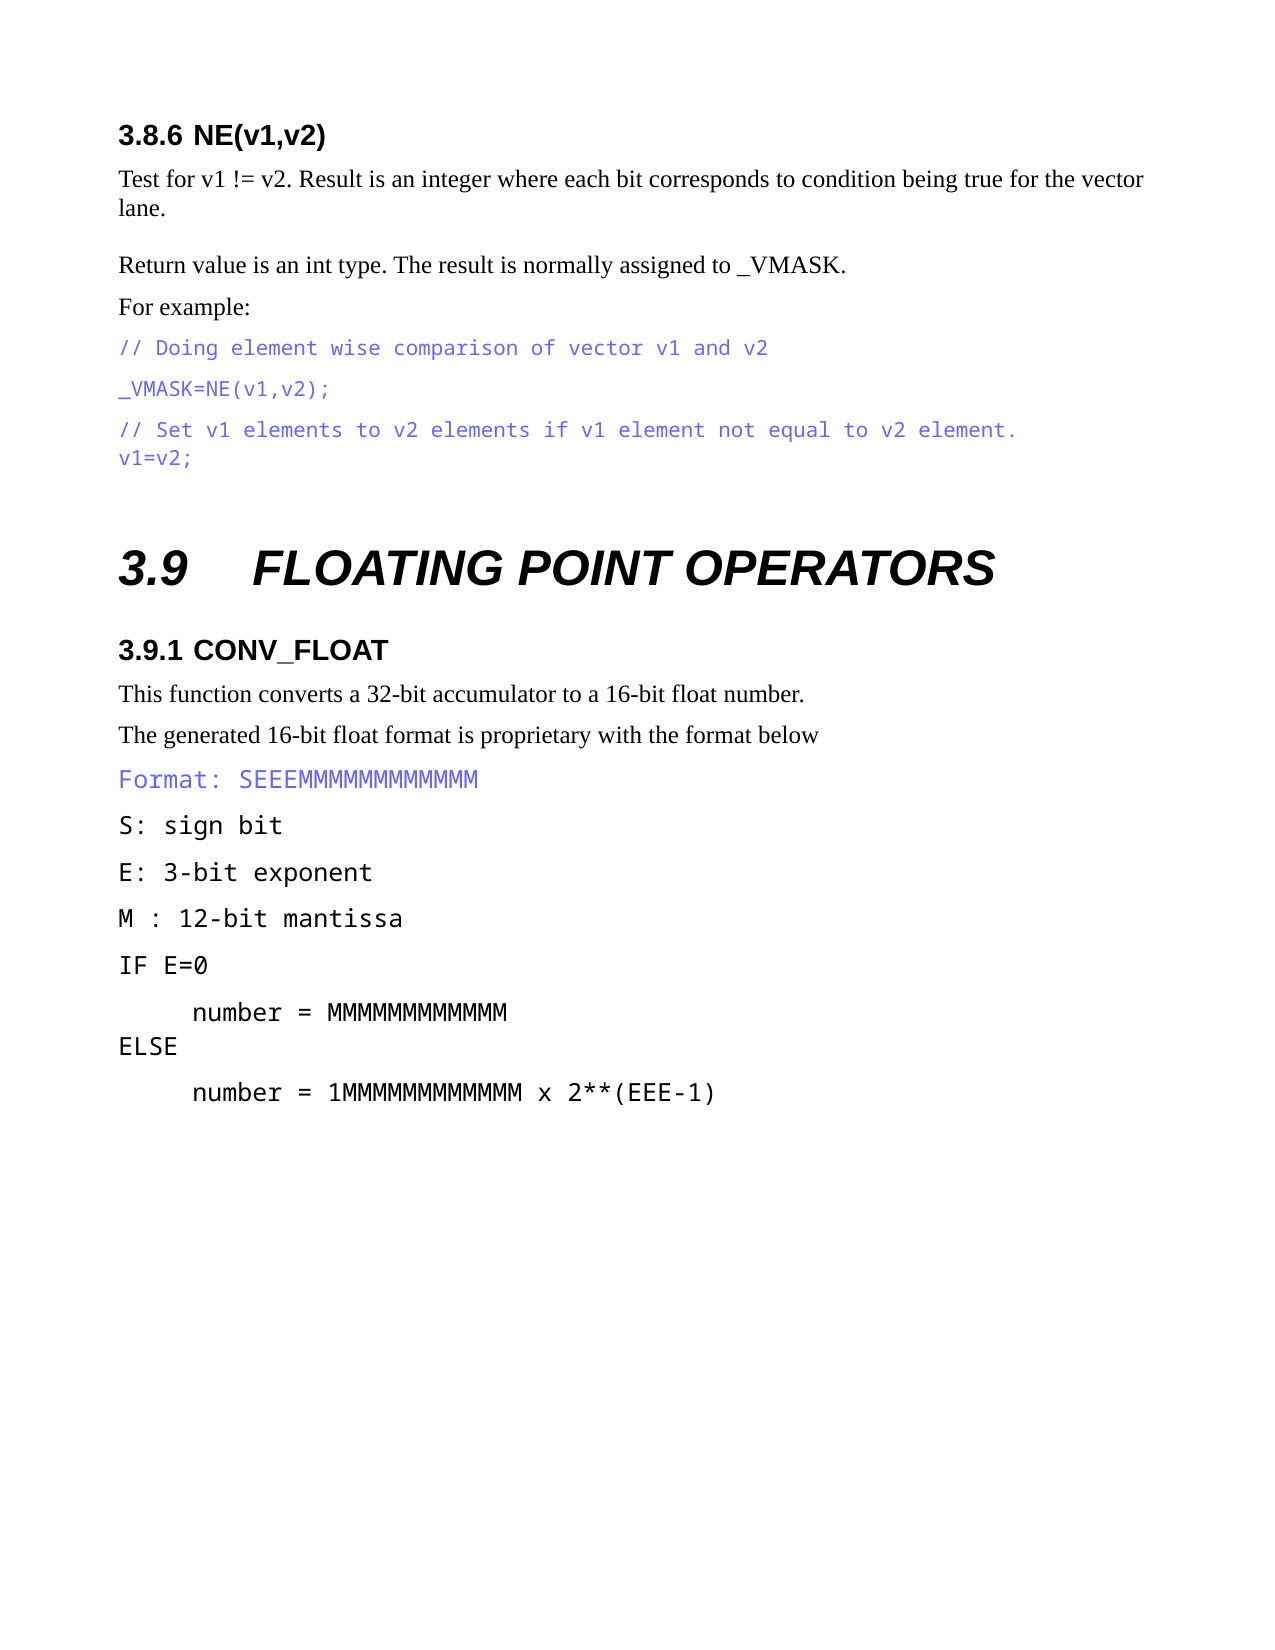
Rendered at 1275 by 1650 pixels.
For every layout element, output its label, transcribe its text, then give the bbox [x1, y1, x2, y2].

text number = MMMMMMMMMMMM ELSE [118, 994, 1157, 1062]
text _VMASK=NE(v1,v2); [118, 374, 1157, 402]
subtitle NE(v1,v2) [118, 118, 1157, 152]
subtitle FLOATING POINT OPERATORS [118, 538, 1157, 595]
text The generated 16-bit float format is proprietary with the format below [118, 720, 1157, 749]
text S: sign bit [118, 808, 1157, 842]
text This function converts a 32-bit accumulator to a 16-bit float number. [118, 679, 1157, 708]
text number = 1MMMMMMMMMMMM x 2**(EEE-1) [118, 1075, 1157, 1109]
text For example: [118, 292, 1157, 320]
text // Doing element wise comparison of vector v1 and v2 [118, 333, 1157, 361]
text Test for v1 != v2. Result is an integer where each bit corresponds to condition being true for the vector lane. Return value is an int type. The result is normally assigned to _VMASK. [118, 164, 1157, 279]
text // Set v1 elements to v2 elements if v1 element not equal to v2 element. v1=v2; [118, 415, 1157, 500]
text M : 12-bit mantissa [118, 901, 1157, 935]
subtitle CONV_FLOAT [118, 633, 1157, 666]
text Format: SEEEMMMMMMMMMMMM [118, 761, 1157, 796]
text E: 3-bit exponent [118, 854, 1157, 889]
text IF E=0 [118, 948, 1157, 982]
